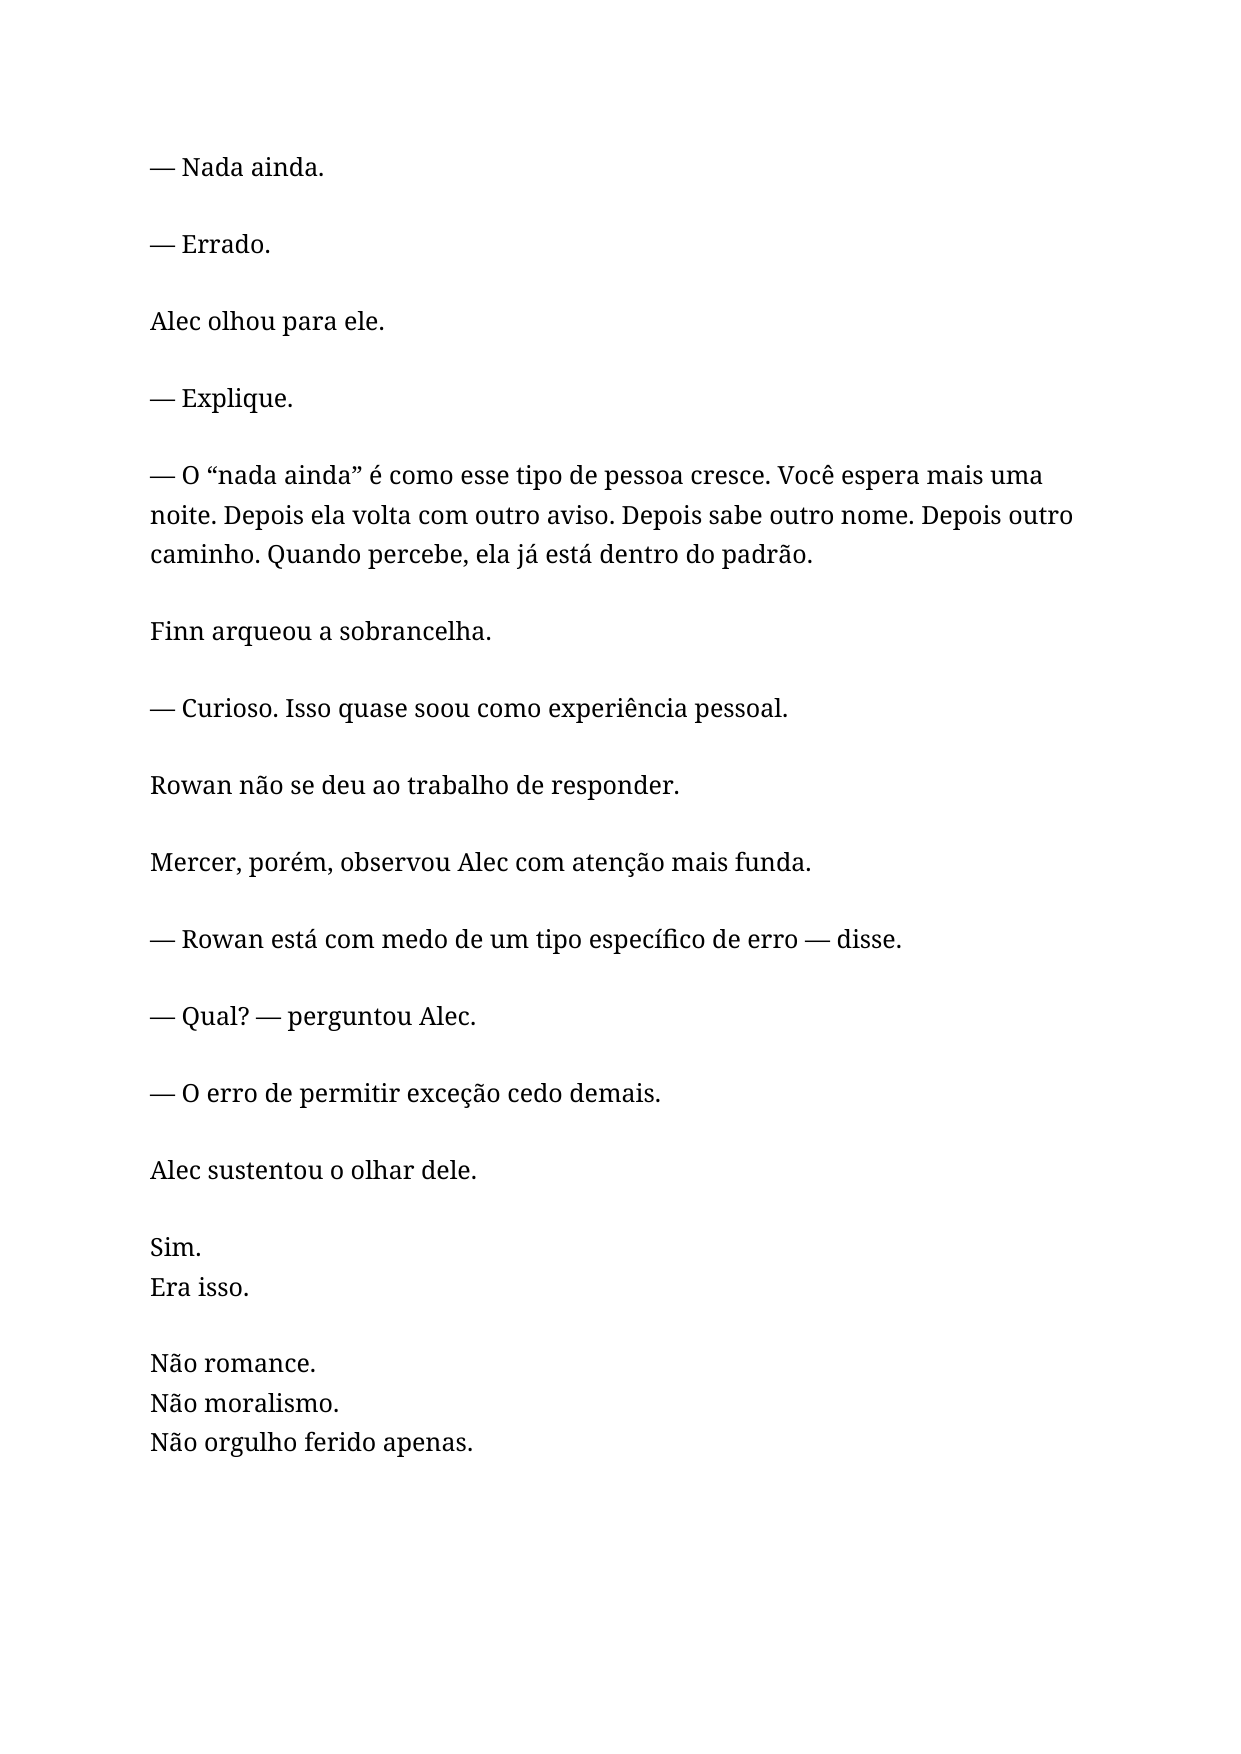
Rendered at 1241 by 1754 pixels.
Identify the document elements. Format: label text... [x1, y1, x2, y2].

text — Errado. [150, 227, 1090, 261]
text Não romance. Não moralismo. Não orgulho ferido apenas. [150, 1346, 1090, 1459]
text Finn arqueou a sobrancelha. [150, 614, 1090, 648]
text — Explique. [150, 381, 1090, 415]
text — Curioso. Isso quase soou como experiência pessoal. [150, 691, 1090, 725]
text Alec sustentou o olhar dele. [150, 1153, 1090, 1187]
text — Qual? — perguntou Alec. [150, 999, 1090, 1033]
text Rowan não se deu ao trabalho de responder. [150, 768, 1090, 802]
text Sim. Era isso. [150, 1230, 1090, 1303]
text Alec olhou para ele. [150, 304, 1090, 338]
text — O erro de permitir exceção cedo demais. [150, 1076, 1090, 1110]
text — O “nada ainda” é como esse tipo de pessoa cresce. Você espera mais uma noite. Depois ela volta com outro aviso. Depois sabe outro nome. Depois outro caminho. Quando percebe, ela já está dentro do padrão. [150, 458, 1090, 571]
text — Rowan está com medo de um tipo específico de erro — disse. [150, 922, 1090, 956]
text Mercer, porém, observou Alec com atenção mais funda. [150, 845, 1090, 879]
text — Nada ainda. [150, 150, 1090, 184]
